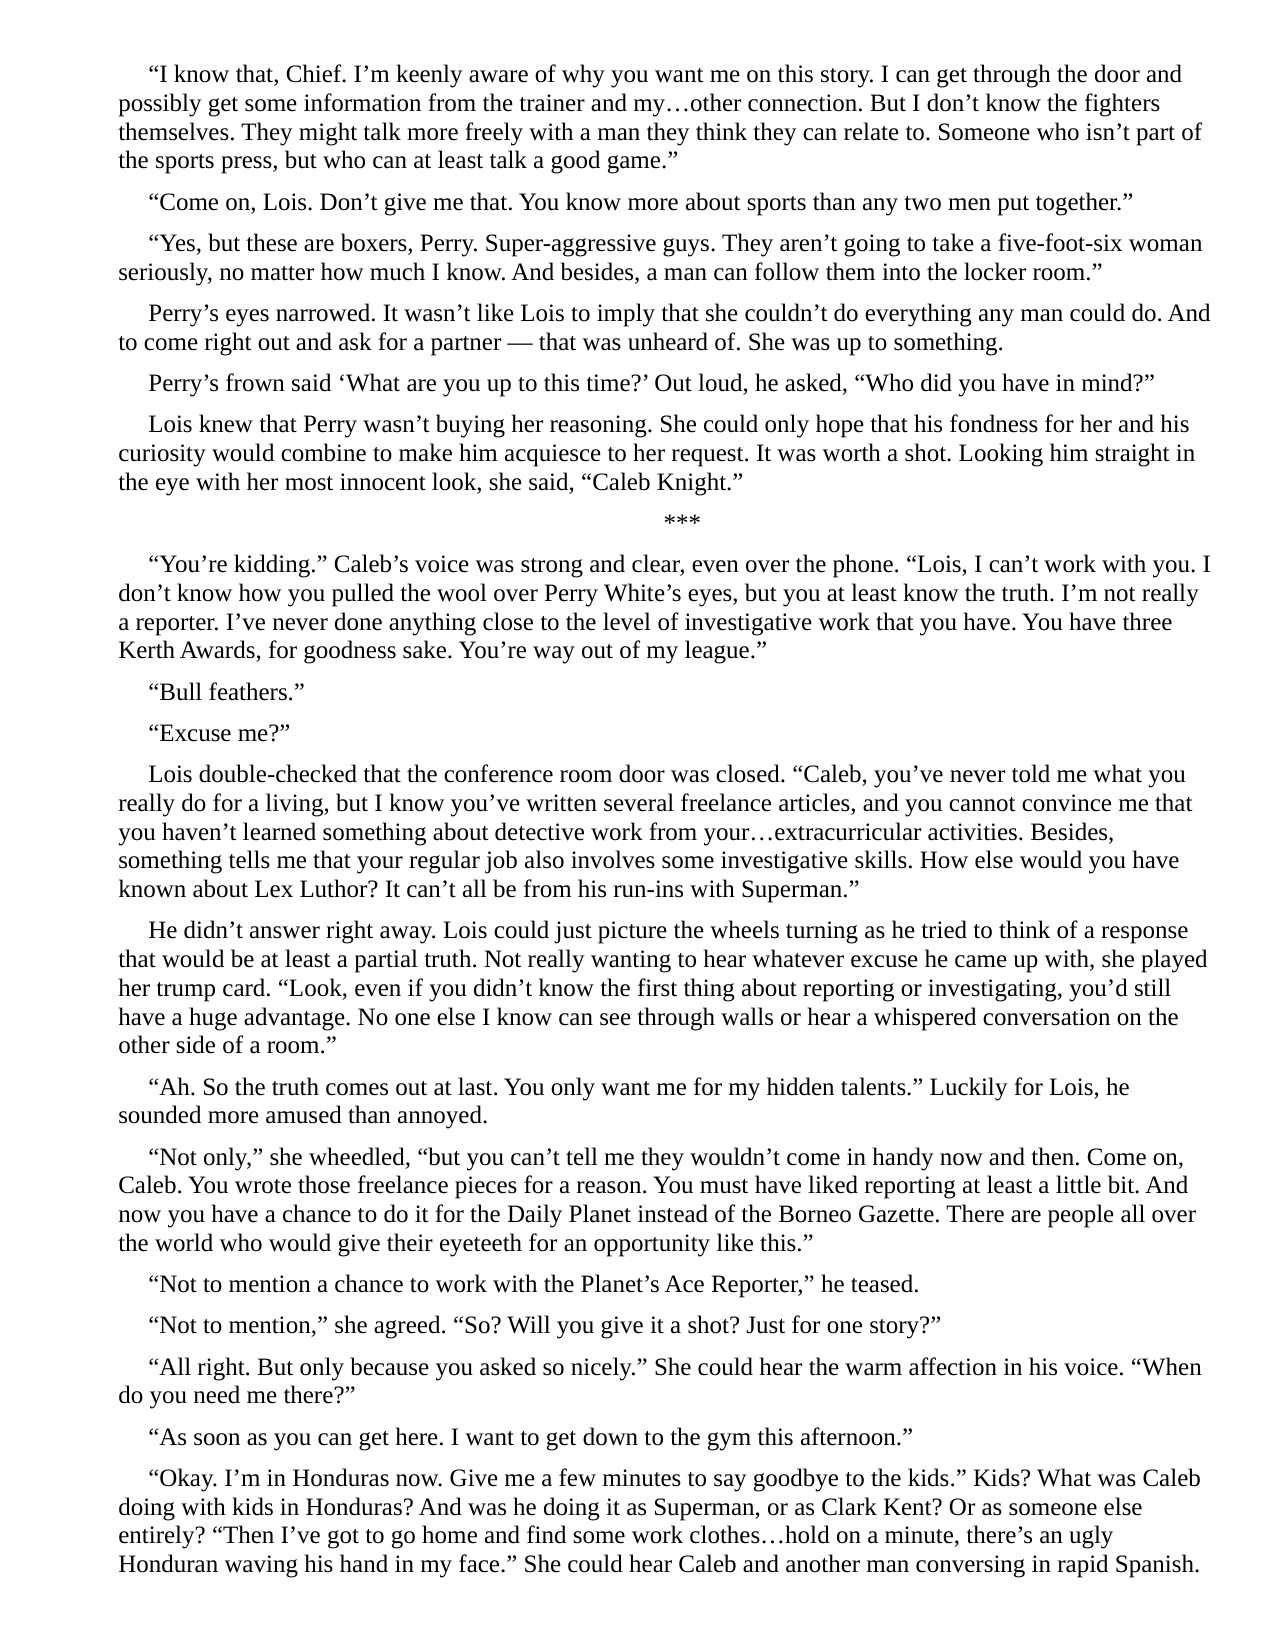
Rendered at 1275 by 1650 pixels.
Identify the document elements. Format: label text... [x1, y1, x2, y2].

text “Excuse me?” [118, 718, 1216, 747]
text *** [118, 508, 1216, 537]
text “Bull feathers.” [118, 677, 1216, 705]
text “Okay. I’m in Honduras now. Give me a few minutes to say goodbye to the kids.” Kids? What was Caleb doing with kids in Honduras? And was he doing it as Superman, or as Clark Kent? Or as someone else entirely? “Then I’ve got to go home and find some work clothes…hold on a minute, there’s an ugly Honduran waving his hand in my face.” She could hear Caleb and another man conversing in rapid Spanish. [118, 1463, 1216, 1578]
text Perry’s frown said ‘What are you up to this time?’ Out loud, he asked, “Who did you have in mind?” [118, 368, 1216, 397]
text “Yes, but these are boxers, Perry. Super-aggressive guys. They aren’t going to take a five-foot-six woman seriously, no matter how much I know. And besides, a man can follow them into the locker room.” [118, 228, 1216, 285]
text “Ah. So the truth comes out at last. You only want me for my hidden talents.” Luckily for Lois, he sounded more amused than annoyed. [118, 1072, 1216, 1129]
text Lois double-checked that the conference room door was closed. “Caleb, you’ve never told me what you really do for a living, but I know you’ve written several freelance articles, and you cannot convince me that you haven’t learned something about detective work from your…extracurricular activities. Besides, something tells me that your regular job also involves some investigative skills. How else would you have known about Lex Luthor? It can’t all be from his run-ins with Superman.” [118, 759, 1216, 903]
text He didn’t answer right away. Lois could just picture the wheels turning as he tried to think of a response that would be at least a partial truth. Not really wanting to hear whatever excuse he came up with, she played her trump card. “Look, even if you didn’t know the first thing about reporting or investigating, you’d still have a huge advantage. No one else I know can see through walls or hear a whispered conversation on the other side of a room.” [118, 915, 1216, 1059]
text “Not only,” she wheedled, “but you can’t tell me they wouldn’t come in handy now and then. Come on, Caleb. You wrote those freelance pieces for a reason. You must have liked reporting at least a little bit. And now you have a chance to do it for the Daily Planet instead of the Borneo Gazette. There are people all over the world who would give their eyeteeth for an opportunity like this.” [118, 1142, 1216, 1257]
text “Not to mention a chance to work with the Planet’s Ace Reporter,” he teased. [118, 1269, 1216, 1298]
text “I know that, Chief. I’m keenly aware of why you want me on this story. I can get through the door and possibly get some information from the trainer and my…other connection. But I don’t know the fighters themselves. They might talk more freely with a man they think they can relate to. Someone who isn’t part of the sports press, but who can at least talk a good game.” [118, 59, 1216, 174]
text “Come on, Lois. Don’t give me that. You know more about sports than any two men put together.” [118, 187, 1216, 215]
text “All right. But only because you asked so nicely.” She could hear the warm affection in his voice. “When do you need me there?” [118, 1352, 1216, 1409]
text “You’re kidding.” Caleb’s voice was strong and clear, even over the phone. “Lois, I can’t work with you. I don’t know how you pulled the wool over Perry White’s eyes, but you at least know the truth. I’m not really a reporter. I’ve never done anything close to the level of investigative work that you have. You have three Kerth Awards, for goodness sake. You’re way out of my league.” [118, 549, 1216, 664]
text Lois knew that Perry wasn’t buying her reasoning. She could only hope that his fondness for her and his curiosity would combine to make him acquiesce to her request. It was worth a shot. Looking him straight in the eye with her most innocent look, she said, “Caleb Knight.” [118, 409, 1216, 495]
text Perry’s eyes narrowed. It wasn’t like Lois to imply that she couldn’t do everything any man could do. And to come right out and ask for a partner — that was unheard of. She was up to something. [118, 298, 1216, 355]
text “As soon as you can get here. I want to get down to the gym this afternoon.” [118, 1422, 1216, 1450]
text “Not to mention,” she agreed. “So? Will you give it a shot? Just for one story?” [118, 1310, 1216, 1339]
